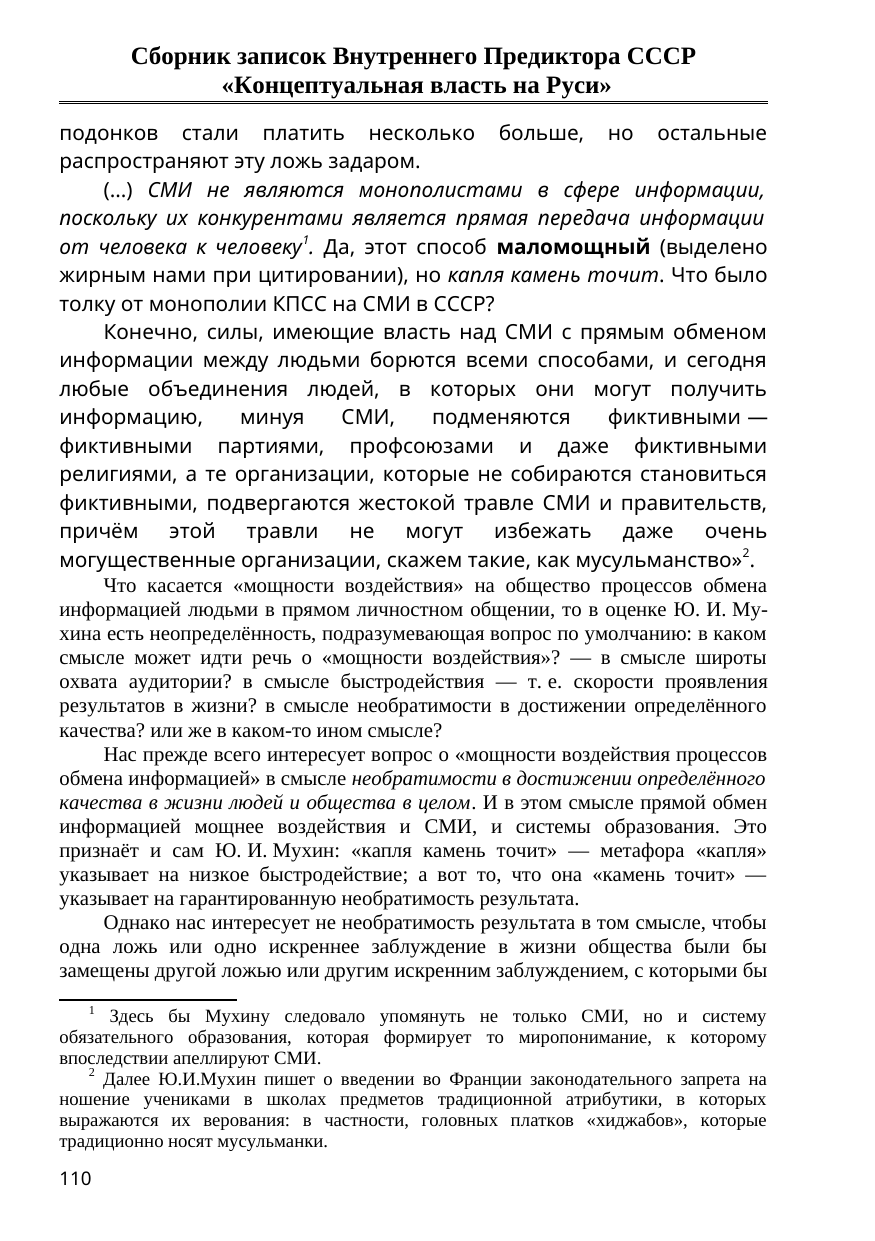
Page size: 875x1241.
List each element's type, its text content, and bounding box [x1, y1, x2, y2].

text Однако нас интересует не необратимость результата в том смысле, чтобы одна ложь или одно искреннее заблуждение в жизни общества были бы замещены другой ложью или другим искренним заблуждением, с которыми бы [59, 910, 768, 982]
text Что касается «мощности воздействия» на общество процессов обмена информацией людьми в прямом личностном общении, то в оценке Ю. И. Му­хина есть неопределённость, подразумевающая вопрос по умолчанию: в каком смысле может идти речь о «мощности воздействия»? — в смысле широты охвата аудитории? в смысле быстродействия — т. е. скорости проявления результатов в жизни? в смысле необратимости в достижении определённого качества? или же в каком-то ином смысле? [59, 573, 768, 742]
text подонков стали платить несколько больше, но остальные распространяют эту ложь задаром. [59, 118, 768, 175]
text Далее Ю.И.Мухин пишет о введении во Франции законодательного запрета на ношение учениками в школах предметов традиционной атрибутики, в которых выражаются их верования: в частности, головных платков «хиджабов», которые традиционно носят мусульманки. [59, 1068, 768, 1152]
text Здесь бы Мухину следовало упомянуть не только СМИ, но и систему обязательного образования, которая формирует то миропонимание, к которому впоследствии апеллируют СМИ. [59, 1006, 768, 1068]
text Конечно, силы, имеющие власть над СМИ с прямым обменом информации между людьми борются всеми способами, и сегодня любые объединения людей, в которых они могут получить информацию, минуя СМИ, подменяются фиктивными — фиктивными партиями, профсоюзами и даже фиктивными религиями, а те организации, которые не собираются становиться фиктивными, подвергаются жестокой травле СМИ и правительств, причём этой травли не могут избежать даже очень могущественные организации, скажем такие, как мусульманство». [59, 317, 768, 573]
text (...) СМИ не являются монополистами в сфере информации, поскольку их конкурентами является прямая передача информации от человека к человеку. Да, этот способ маломощный (выделено жирным нами при цитировании), но капля камень точит. Что было толку от монополии КПСС на СМИ в СССР? [59, 175, 768, 317]
text Нас прежде всего интересует вопрос о «мощности воздействия процессов обмена информацией» в смысле необратимости в достижении определённого качества в жизни людей и общества в целом. И в этом смысле прямой обмен информацией мощнее воздействия и СМИ, и системы образования. Это признаёт и сам Ю. И. Мухин: «капля камень точит» — метафора «капля» указывает на низкое быстродействие; а вот то, что она «камень точит» — указывает на гарантированную необратимость результата. [59, 742, 768, 910]
